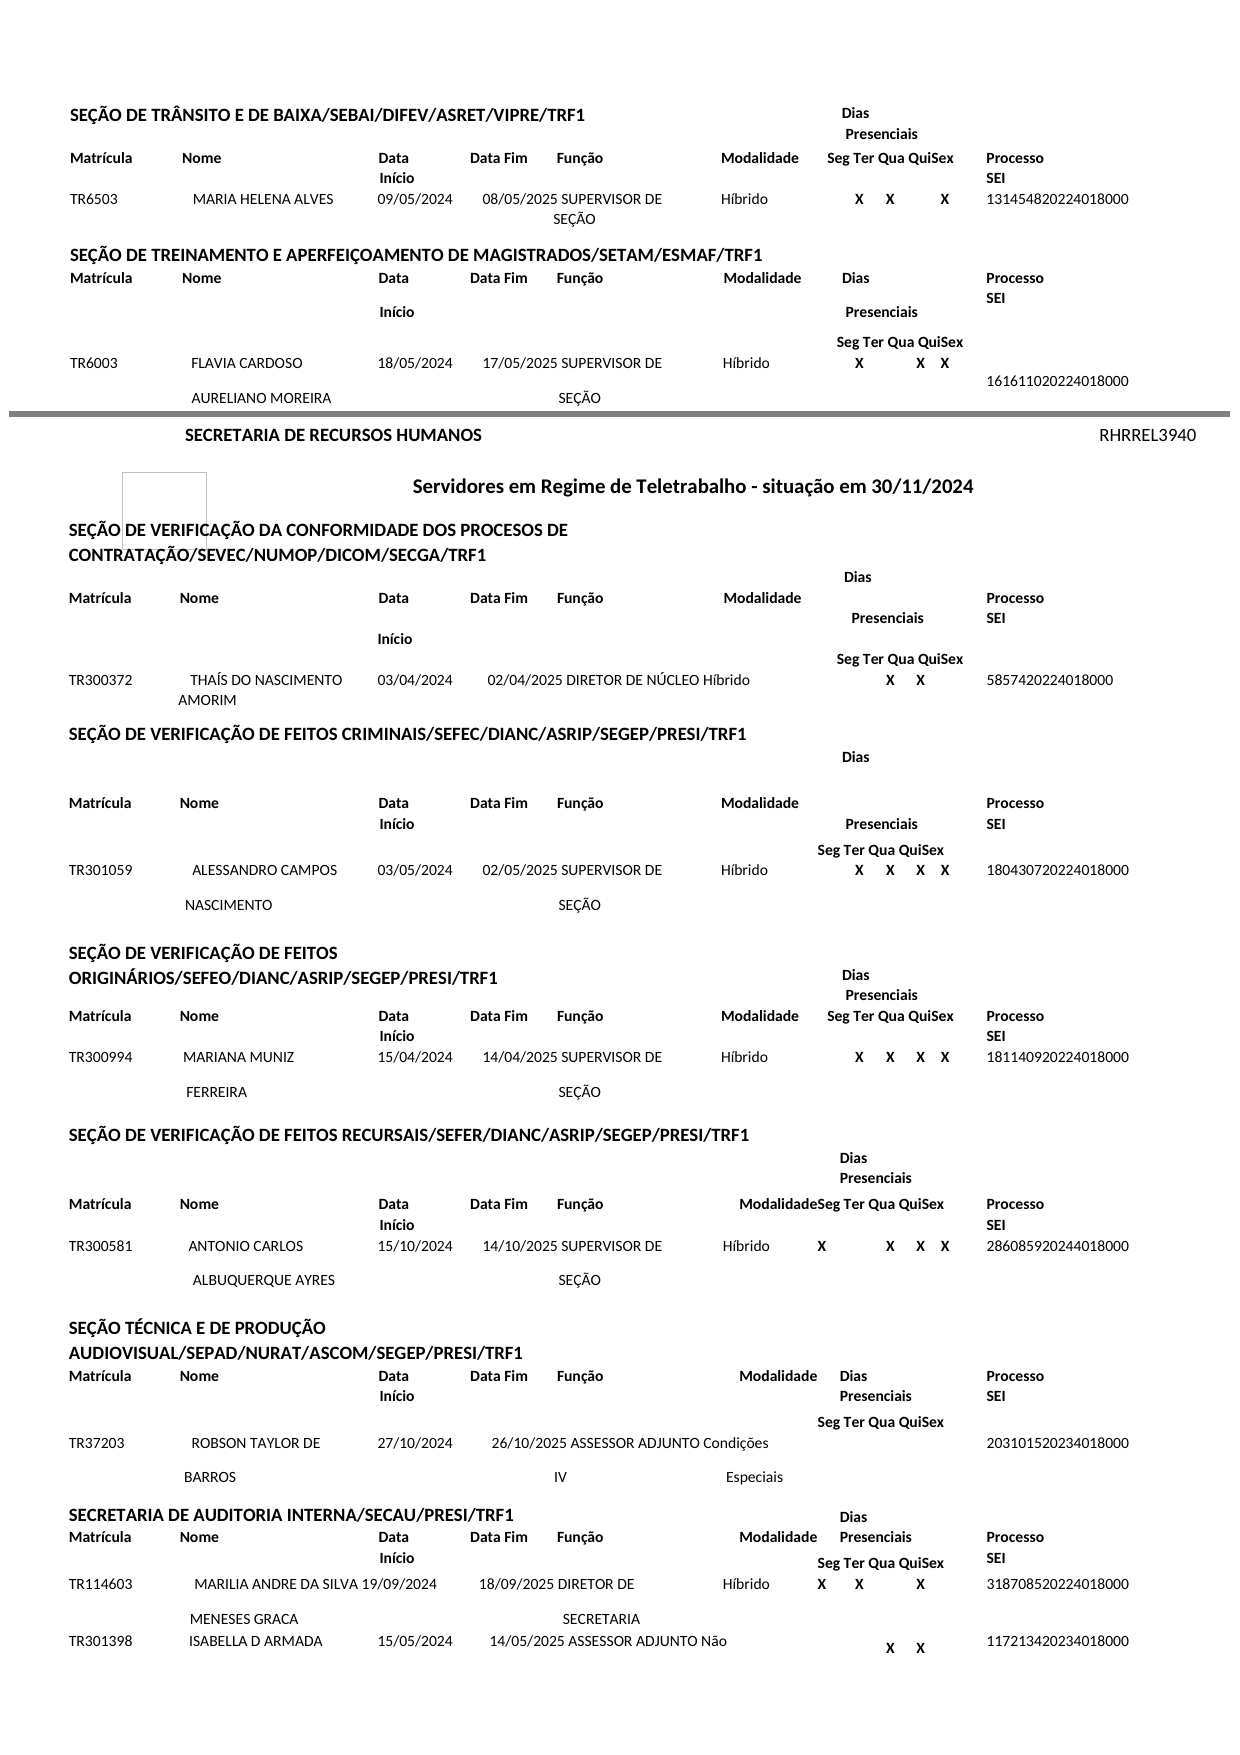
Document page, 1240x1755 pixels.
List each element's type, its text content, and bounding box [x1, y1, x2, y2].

table_cell Modalidade Presenciais Seg Ter Qua QuiSex [721, 794, 986, 861]
table_cell Processo SEI [986, 148, 1196, 189]
table_cell Híbrido X X X X Dias Presenciais [721, 861, 986, 1006]
table_cell TR300581 ANTONIO CARLOS 15/10/2024 14/10/2025 SUPERVISOR DE Híbrido ALBUQUERQUE AYRES SEÇÃO SEÇÃO TÉCNICA E DE PRODUÇÃO AUDIOVISUAL/SEPAD/NURAT/ASCOM/SEGEP/PRESI/TRF1 [69, 1236, 817, 1366]
table_cell X X X [818, 1575, 986, 1632]
table_cell Presenciais [818, 124, 940, 148]
table_cell TR301398 ISABELLA D ARMADA 15/05/2024 14/05/2025 ASSESSOR ADJUNTO Não [69, 1632, 817, 1679]
table_cell Dias Presenciais Seg Ter Qua QuiSex [818, 1366, 986, 1433]
table_cell TR301059 ALESSANDRO CAMPOS 03/05/2024 02/05/2025 SUPERVISOR DE NASCIMENTO SEÇÃO SEÇÃO DE VERIFICAÇÃO DE FEITOS ORIGINÁRIOS/SEFEO/DIANC/ASRIP/SEGEP/PRESI/TRF1 [69, 861, 721, 1006]
table_cell Matrícula Nome Data Data Fim Função Modalidade Início [69, 1528, 817, 1574]
table_cell Matrícula Nome Data Data Fim Função Modalidade Presenciais Início Seg Ter Qua QuiSex [69, 589, 986, 670]
table_cell 161611020224018000 [986, 354, 1196, 411]
table_cell TR114603 MARILIA ANDRE DA SILVA 19/09/2024 18/09/2025 DIRETOR DE Híbrido MENESES GRACA SECRETARIA [69, 1575, 817, 1632]
table_cell Processo SEI [986, 794, 1138, 861]
table_cell 286085920244018000 [986, 1236, 1138, 1366]
table_cell Processo SEI [986, 1366, 1138, 1433]
table_cell Processo SEI [986, 1006, 1138, 1047]
table_cell X X X X [818, 1236, 986, 1366]
table_cell Matrícula Nome Data Data Fim Função Modalidade Dias Início Presenciais Seg Ter Qua QuiSex [70, 268, 986, 353]
table_cell TR300372 THAÍS DO NASCIMENTO 03/04/2024 02/04/2025 DIRETOR DE NÚCLEO Híbrido X X AMORIM SEÇÃO DE VERIFICAÇÃO DE FEITOS CRIMINAIS/SEFEC/DIANC/ASRIP/SEGEP/PRESI/TRF1 [69, 670, 986, 747]
table_cell Dias [818, 1433, 986, 1528]
table_cell SEÇÃO DE TREINAMENTO E APERFEIÇOAMENTO DE MAGISTRADOS/SETAM/ESMAF/TRF1 [70, 230, 986, 268]
text Servidores em Regime de Teletrabalho - situação em 30/11/2024 [207, 473, 1181, 498]
table_cell Matrícula Nome Data Data Fim Função Início [69, 1006, 721, 1047]
table_cell Matrícula Nome Data Data Fim Função Modalidade Início [69, 1366, 817, 1433]
table_cell [986, 103, 1196, 148]
table_cell 180430720224018000 [986, 861, 1138, 1006]
table_cell 203101520234018000 [986, 1433, 1138, 1528]
table_cell Presenciais Seg Ter Qua QuiSex [818, 1528, 986, 1574]
table_cell [69, 747, 721, 793]
table_cell Matrícula Nome Data Data Fim Função Início [70, 148, 721, 189]
table_cell Dias [721, 747, 986, 793]
table_cell Processo SEI [986, 589, 1138, 670]
table_cell [721, 103, 817, 148]
table_cell Híbrido X X X X [721, 1047, 986, 1104]
table_cell Processo SEI [986, 1528, 1138, 1574]
table_cell TR6503 MARIA HELENA ALVES 09/05/2024 08/05/2025 SUPERVISOR DE SEÇÃO [70, 189, 721, 230]
table_cell 131454820224018000 [986, 189, 1196, 268]
table_cell [940, 103, 986, 148]
table_cell Dias Presenciais [818, 1148, 986, 1194]
table_cell Seg Ter Qua QuiSex [818, 1195, 986, 1236]
table_cell TR37203 ROBSON TAYLOR DE 27/10/2024 26/10/2025 ASSESSOR ADJUNTO Condições BARROS IV Especiais SECRETARIA DE AUDITORIA INTERNA/SECAU/PRESI/TRF1 [69, 1433, 817, 1528]
table_cell SEÇÃO DE VERIFICAÇÃO DE FEITOS RECURSAIS/SEFER/DIANC/ASRIP/SEGEP/PRESI/TRF1 [69, 1105, 986, 1148]
table_cell Híbrido X X X [721, 189, 986, 230]
table_header SEÇÃO DE VERIFICAÇÃO DA CONFORMIDADE DOS PROCESOS DE CONTRATAÇÃO/SEVEC/NUMOP/DICOM/SECGA/TRF1 Dias [69, 519, 986, 588]
text [123, 473, 206, 498]
table_cell Matrícula Nome Data Data Fim Função Início [69, 794, 721, 861]
table_cell Processo SEI [986, 1195, 1138, 1236]
table_cell 181140920224018000 [986, 1047, 1138, 1194]
table_cell 318708520224018000 [986, 1575, 1138, 1632]
table_cell [69, 1148, 817, 1194]
table_cell [885, 103, 909, 124]
table_cell Matrícula Nome Data Data Fim Função Modalidade Início [69, 1195, 817, 1236]
table_cell SEÇÃO DE TRÂNSITO E DE BAIXA/SEBAI/DIFEV/ASRET/VIPRE/TRF1 [70, 103, 721, 148]
text [67, 473, 122, 498]
table_cell Modalidade Seg Ter Qua QuiSex [721, 148, 986, 189]
table_cell TR6003 FLAVIA CARDOSO 18/05/2024 17/05/2025 SUPERVISOR DE Híbrido X X X AURELIANO MOREIRA SEÇÃO [70, 354, 986, 411]
table_cell 5857420224018000 [986, 670, 1138, 793]
table_cell Processo SEI [986, 268, 1196, 353]
table_cell TR300994 MARIANA MUNIZ 15/04/2024 14/04/2025 SUPERVISOR DE FERREIRA SEÇÃO [69, 1047, 721, 1104]
table_cell Modalidade Seg Ter Qua QuiSex [721, 1006, 986, 1047]
table_header [986, 519, 1138, 588]
table_cell Dias [818, 103, 885, 124]
table_cell X X [818, 1632, 986, 1679]
table_cell [909, 103, 940, 124]
text SECRETARIA DE RECURSOS HUMANOS RHRREL3940 [67, 419, 1198, 447]
table_cell 117213420234018000 [986, 1632, 1138, 1679]
